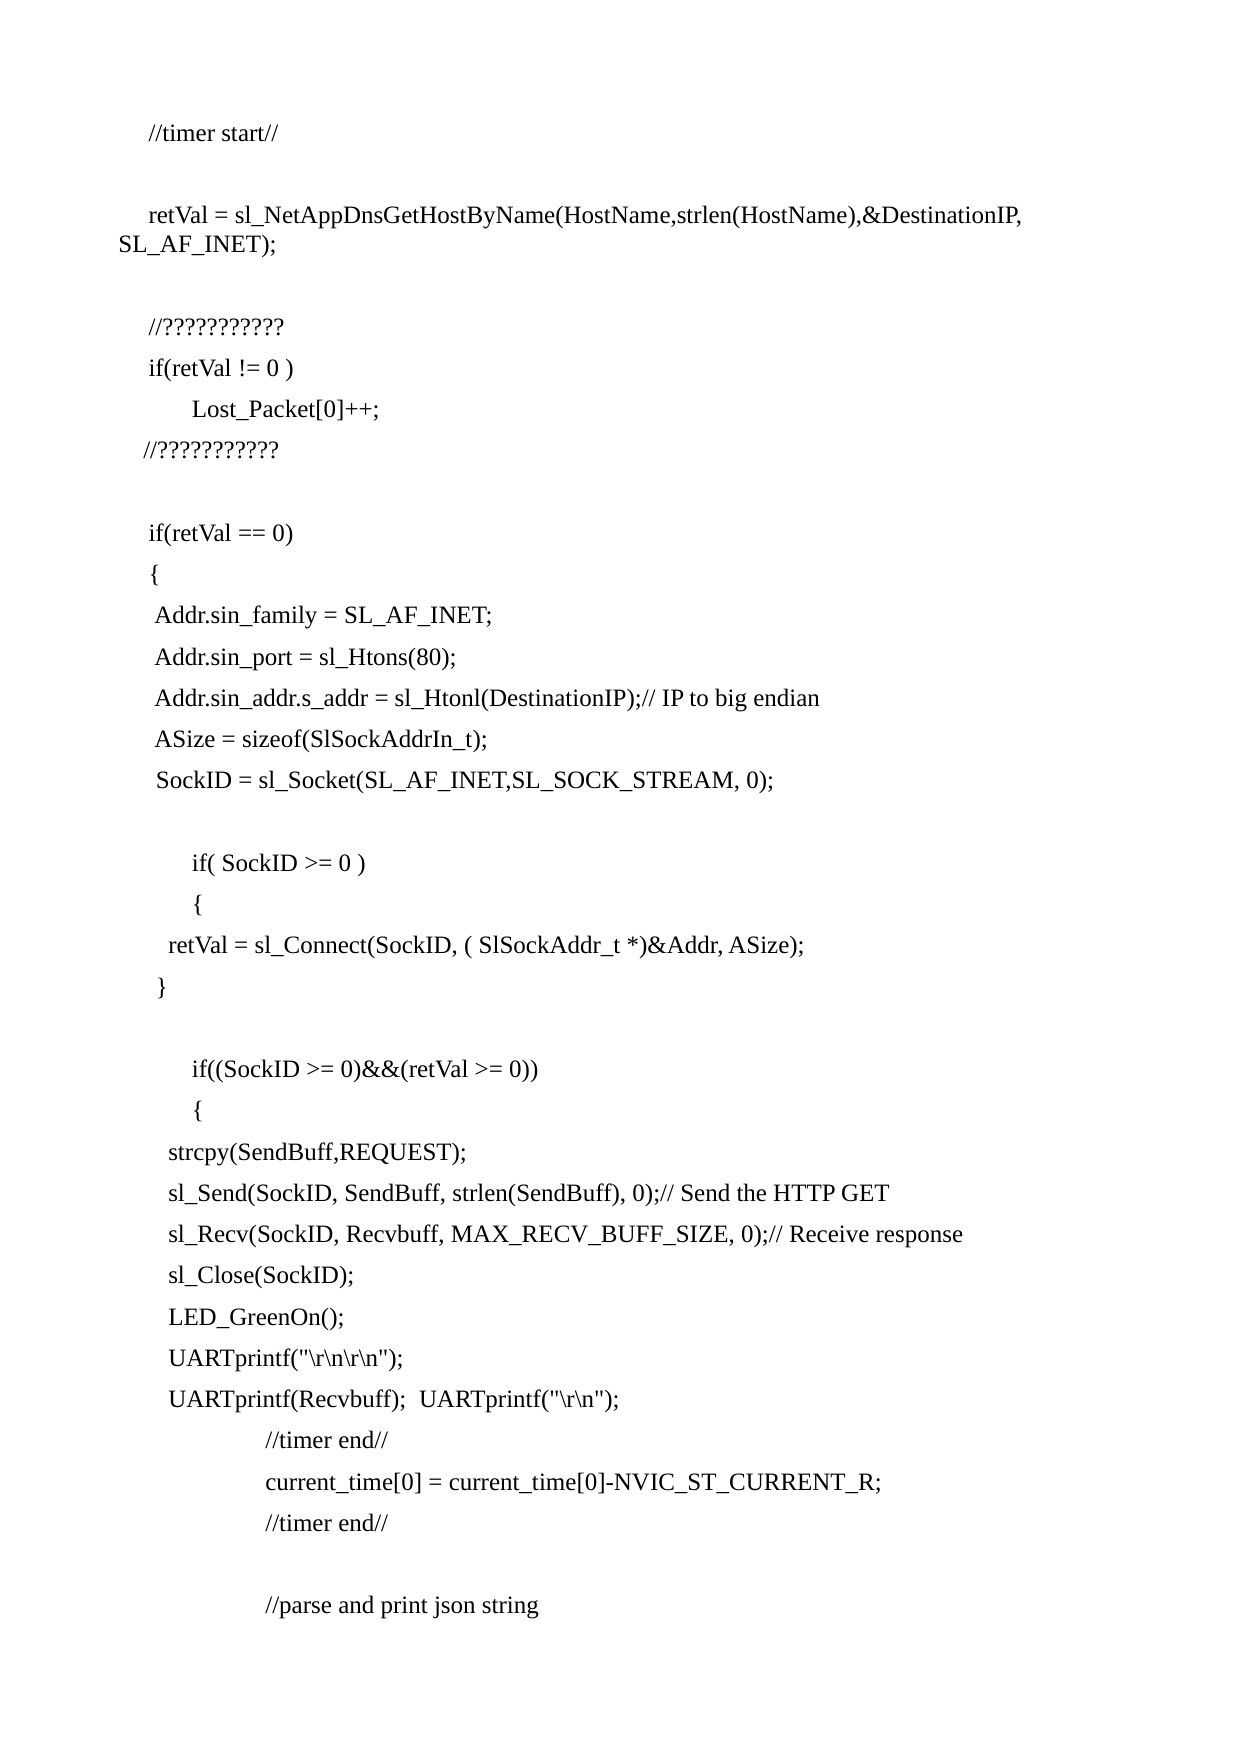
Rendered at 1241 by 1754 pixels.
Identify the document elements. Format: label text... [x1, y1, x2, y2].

text LED_GreenOn(); [118, 1302, 1122, 1331]
text ASize = sizeof(SlSockAddrIn_t); [118, 724, 1122, 753]
text strcpy(SendBuff,REQUEST); [118, 1137, 1122, 1166]
text if(retVal != 0 ) [118, 353, 1122, 382]
text UARTprintf("\r\n\r\n"); [118, 1343, 1122, 1372]
text SockID = sl_Socket(SL_AF_INET,SL_SOCK_STREAM, 0); [118, 766, 1122, 794]
text retVal = sl_NetAppDnsGetHostByName(HostName,strlen(HostName),&DestinationIP, SL_AF_INET); [118, 201, 1122, 258]
text Addr.sin_port = sl_Htons(80); [118, 642, 1122, 671]
text if((SockID >= 0)&&(retVal >= 0)) [118, 1054, 1122, 1083]
text //??????????? [118, 436, 1122, 464]
text //timer start// [118, 118, 1122, 147]
text { [118, 889, 1122, 918]
text { [118, 1096, 1122, 1124]
text Addr.sin_addr.s_addr = sl_Htonl(DestinationIP);// IP to big endian [118, 683, 1122, 712]
text } [118, 972, 1122, 1001]
text sl_Recv(SockID, Recvbuff, MAX_RECV_BUFF_SIZE, 0);// Receive response [118, 1219, 1122, 1248]
text Lost_Packet[0]++; [118, 394, 1122, 423]
text //??????????? [118, 312, 1122, 341]
text //parse and print json string [118, 1591, 1122, 1619]
text sl_Close(SockID); [118, 1261, 1122, 1289]
text if( SockID >= 0 ) [118, 848, 1122, 877]
text //timer end// [118, 1508, 1122, 1537]
text current_time[0] = current_time[0]-NVIC_ST_CURRENT_R; [118, 1467, 1122, 1496]
text if(retVal == 0) [118, 518, 1122, 547]
text UARTprintf(Recvbuff); UARTprintf("\r\n"); [118, 1384, 1122, 1413]
text //timer end// [118, 1426, 1122, 1454]
text Addr.sin_family = SL_AF_INET; [118, 601, 1122, 629]
text { [118, 559, 1122, 588]
text retVal = sl_Connect(SockID, ( SlSockAddr_t *)&Addr, ASize); [118, 931, 1122, 959]
text sl_Send(SockID, SendBuff, strlen(SendBuff), 0);// Send the HTTP GET [118, 1178, 1122, 1207]
